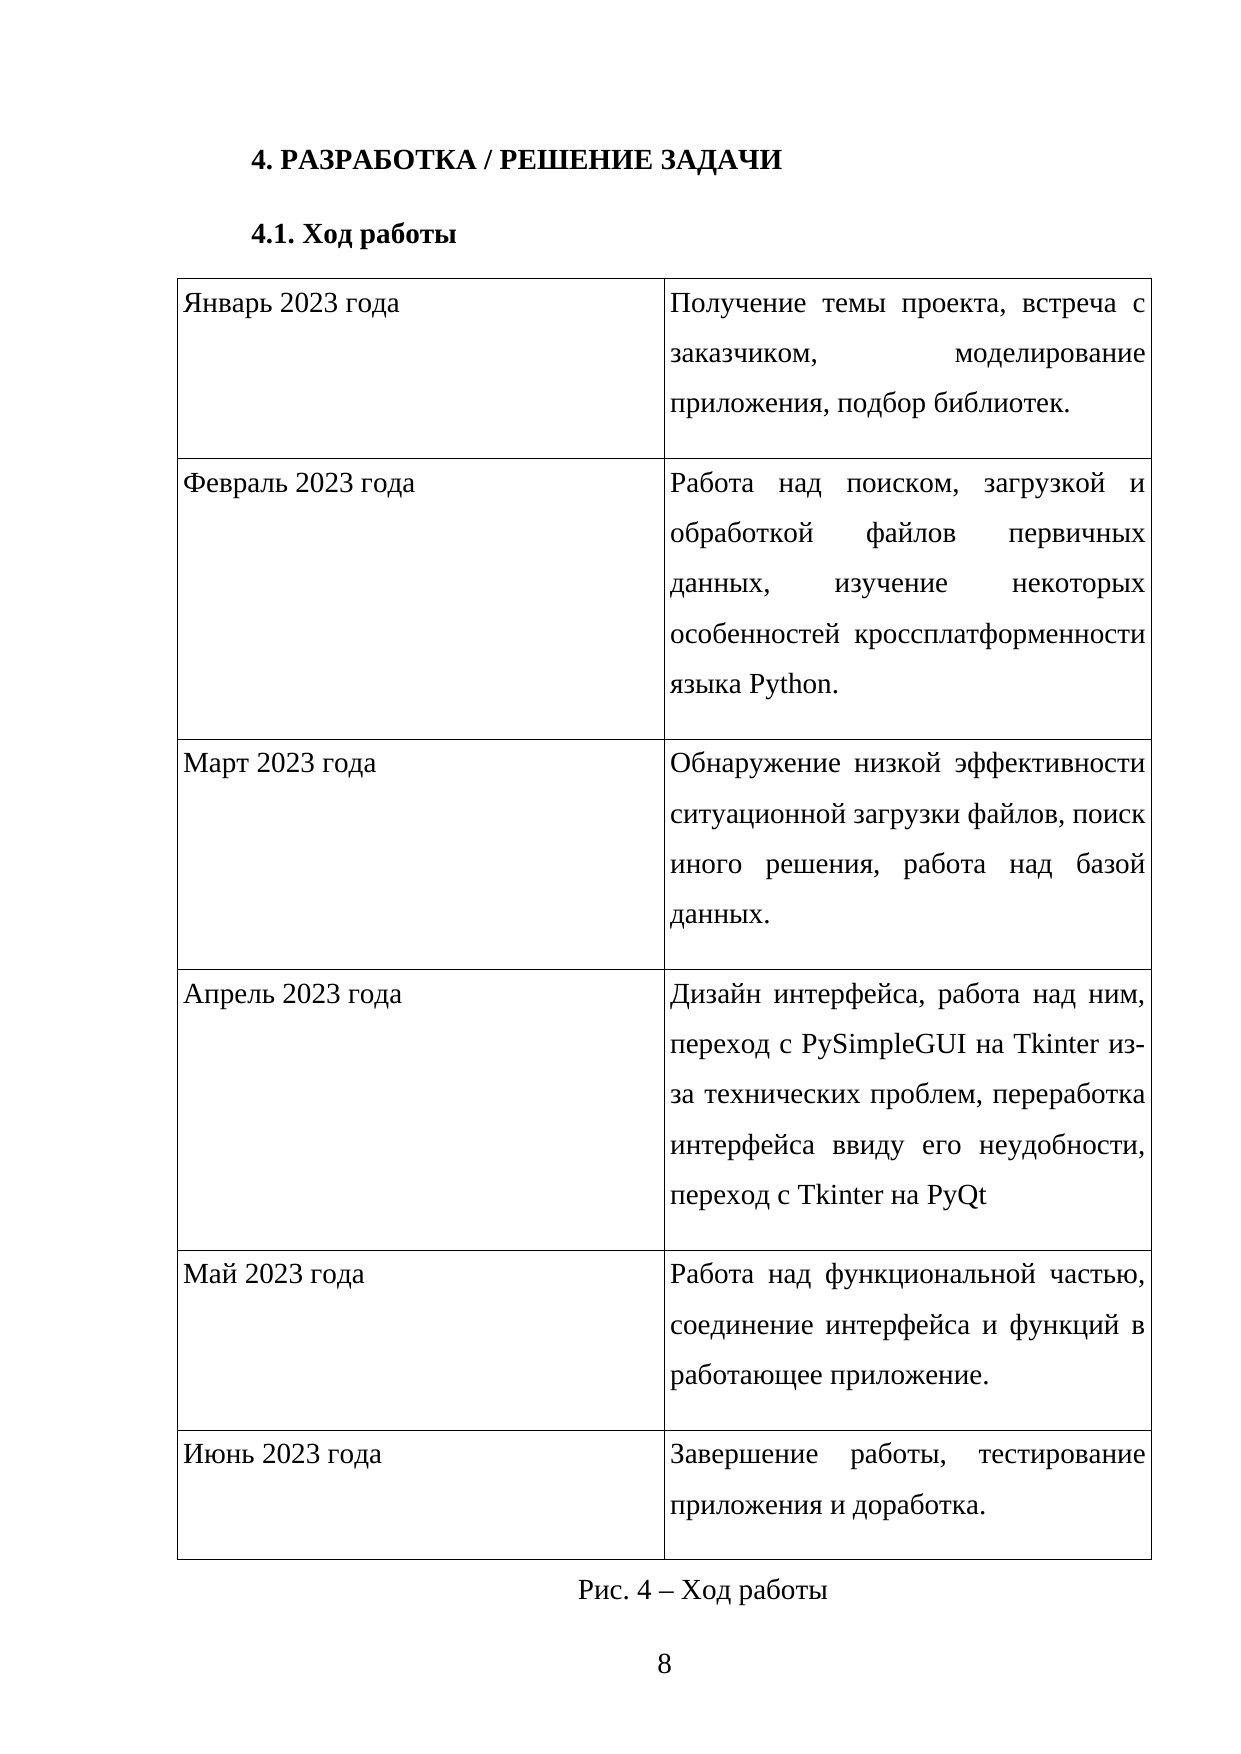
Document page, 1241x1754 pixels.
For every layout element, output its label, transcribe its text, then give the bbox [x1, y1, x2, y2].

table_cell Дизайн интерфейса, работа над ним, переход с PySimpleGUI на Tkinter из-за технических проблем, переработка интерфейса ввиду его неудобности, переход с Tkinter на PyQt [665, 970, 1151, 1250]
table_cell Апрель 2023 года [178, 970, 664, 1250]
table_cell Работа над функциональной частью, соединение интерфейса и функций в работающее приложение. [665, 1251, 1151, 1430]
table_cell Февраль 2023 года [178, 459, 664, 739]
table_cell Июнь 2023 года [178, 1431, 664, 1559]
text Рис. 4 – Ход работы [177, 1572, 1151, 1606]
table_cell Март 2023 года [178, 740, 664, 969]
text 4.1. Ход работы [177, 216, 1151, 249]
table_header Получение темы проекта, встреча с заказчиком, моделирование приложения, подбор библиотек. [665, 279, 1151, 458]
table_header Январь 2023 года [178, 279, 664, 458]
subtitle 4. РАЗРАБОТКА / РЕШЕНИЕ ЗАДАЧИ [251, 142, 1151, 175]
table_cell Май 2023 года [178, 1251, 664, 1430]
table_cell Работа над поиском, загрузкой и обработкой файлов первичных данных, изучение некоторых особенностей кроссплатформенности языка Python. [665, 459, 1151, 739]
table_cell Завершение работы, тестирование приложения и доработка. [665, 1431, 1151, 1559]
table_cell Обнаружение низкой эффективности ситуационной загрузки файлов, поиск иного решения, работа над базой данных. [665, 740, 1151, 969]
